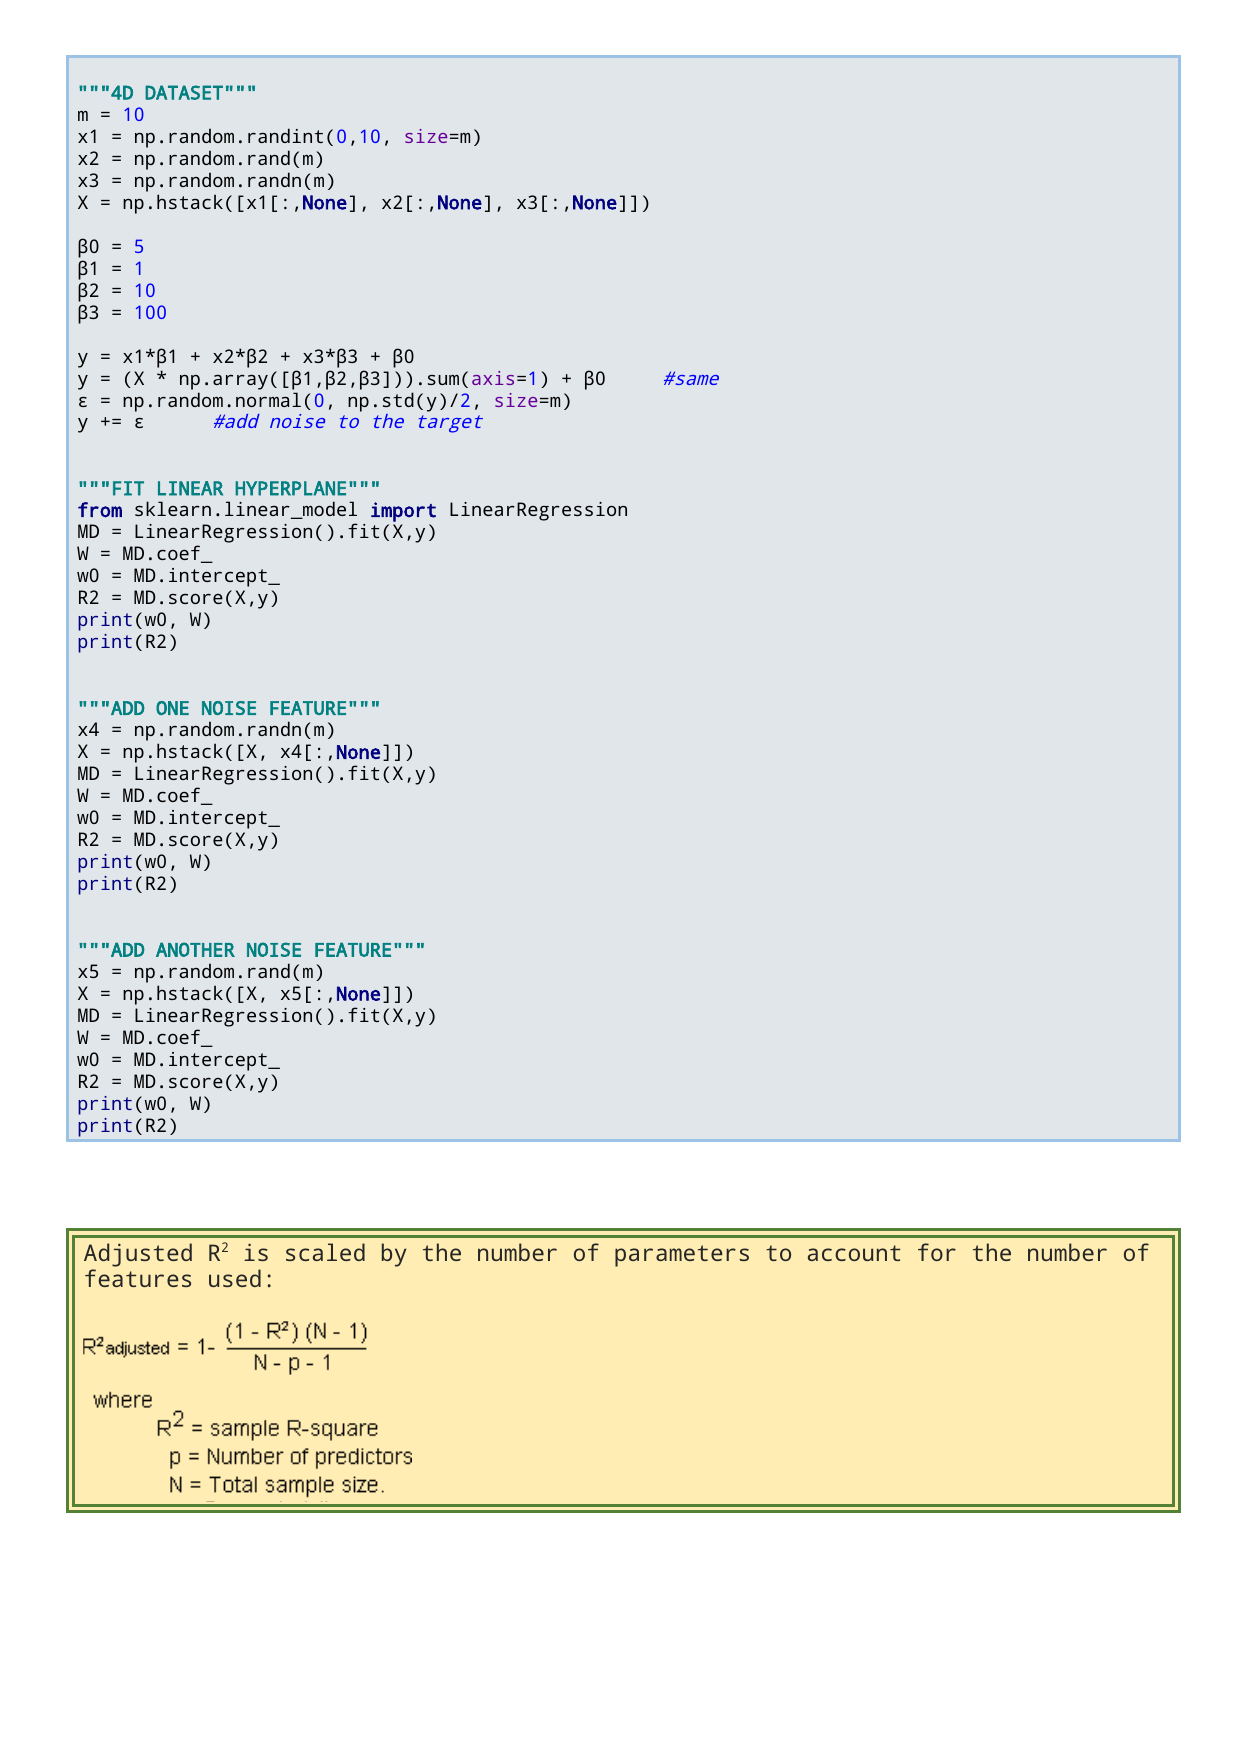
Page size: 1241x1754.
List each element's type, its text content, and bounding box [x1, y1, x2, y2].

picture [83, 1320, 412, 1502]
text Adjusted R2 is scaled by the number of parameters to account for the number of features used: [69, 1231, 1178, 1282]
text """4D DATASET""" m = 10 x1 = np.random.randint(0,10, size=m) x2 = np.random.rand(m) x3 = np.random.randn(m) X = np.hstack([x1[:,None], x2[:,None], x3[:,None]]) β0 = 5 β1 = 1 β2 = 10 β3 = 100 y = x1*β1 + x2*β2 + x3*β3 + β0 y = (X * np.array([β1,β2,β3])).sum(axis=1) + β0 #same ε = np.random.normal(0, np.std(y)/2, size=m) y += ε #add noise to the target """FIT LINEAR HYPERPLANE""" from sklearn.linear_model import LinearRegression MD = LinearRegression().fit(X,y) W = MD.coef_ w0 = MD.intercept_ R2 = MD.score(X,y) print(w0, W) print(R2) """ADD ONE NOISE FEATURE""" x4 = np.random.randn(m) X = np.hstack([X, x4[:,None]]) MD = LinearRegression().fit(X,y) W = MD.coef_ w0 = MD.intercept_ R2 = MD.score(X,y) print(w0, W) print(R2) """ADD ANOTHER NOISE FEATURE""" x5 = np.random.rand(m) X = np.hstack([X, x5[:,None]]) MD = LinearRegression().fit(X,y) W = MD.coef_ w0 = MD.intercept_ R2 = MD.score(X,y) print(w0, W) print(R2) [69, 58, 1178, 1139]
